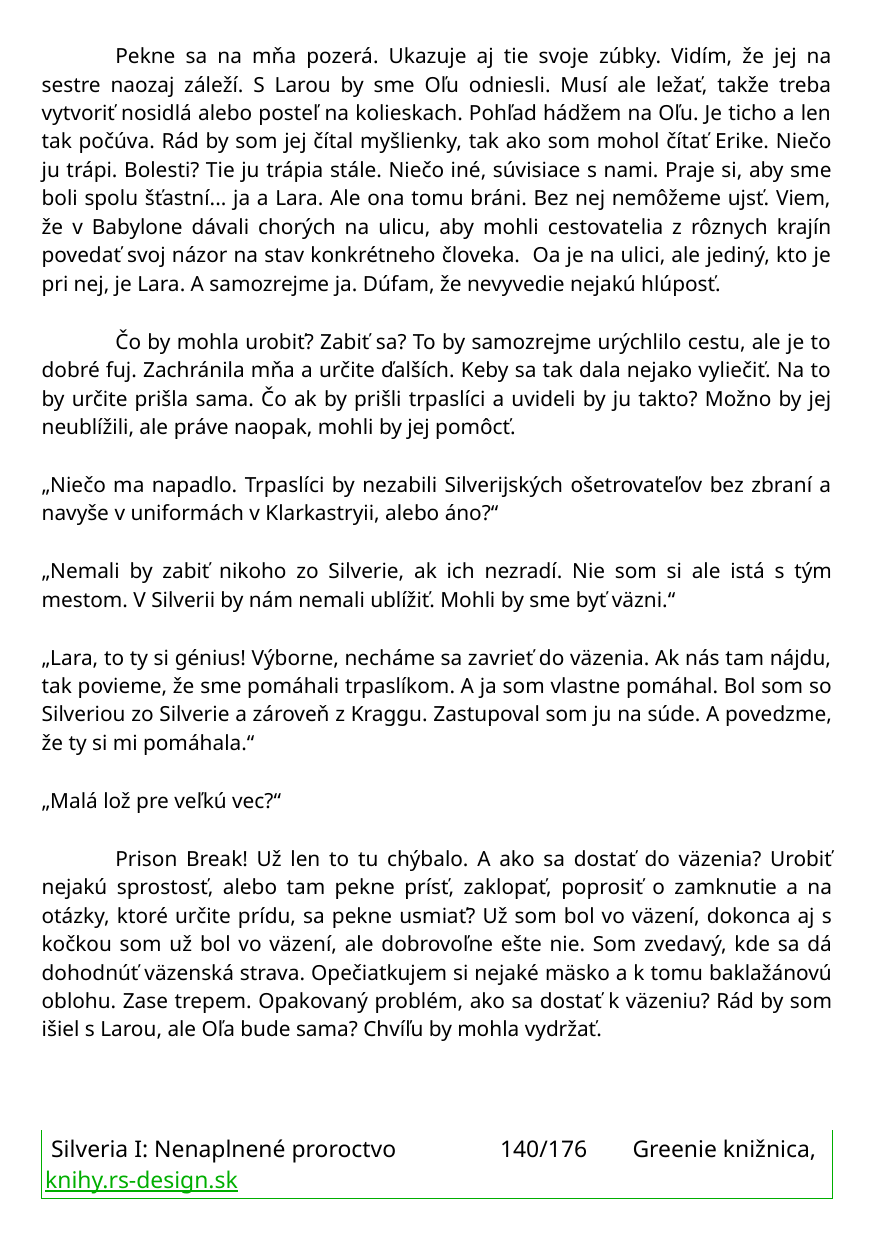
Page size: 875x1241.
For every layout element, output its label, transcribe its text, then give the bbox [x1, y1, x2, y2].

text „Niečo ma napadlo. Trpaslíci by nezabili Silverijských ošetrovateľov bez zbraní a navyše v uniformách v Klarkastryii, alebo áno?“ [41, 470, 833, 527]
text Prison Break! Už len to tu chýbalo. A ako sa dostať do väzenia? Urobiť nejakú sprostosť, alebo tam pekne prísť, zaklopať, poprosiť o zamknutie a na otázky, ktoré určite prídu, sa pekne usmiať? Už som bol vo väzení, dokonca aj s kočkou som už bol vo väzení, ale dobrovoľne ešte nie. Som zvedavý, kde sa dá dohodnúť väzenská strava. Opečiatkujem si nejaké mäsko a k tomu baklažánovú oblohu. Zase trepem. Opakovaný problém, ako sa dostať k väzeniu? Rád by som išiel s Larou, ale Oľa bude sama? Chvíľu by mohla vydržať. [41, 844, 833, 1043]
text Pekne sa na mňa pozerá. Ukazuje aj tie svoje zúbky. Vidím, že jej na sestre naozaj záleží. S Larou by sme Oľu odniesli. Musí ale ležať, takže treba vytvoriť nosidlá alebo posteľ na kolieskach. Pohľad hádžem na Oľu. Je ticho a len tak počúva. Rád by som jej čítal myšlienky, tak ako som mohol čítať Erike. Niečo ju trápi. Bolesti? Tie ju trápia stále. Niečo iné, súvisiace s nami. Praje si, aby sme boli spolu šťastní... ja a Lara. Ale ona tomu bráni. Bez nej nemôžeme ujsť. Viem, že v Babylone dávali chorých na ulicu, aby mohli cestovatelia z rôznych krajín povedať svoj názor na stav konkrétneho človeka. Oa je na ulici, ale jediný, kto je pri nej, je Lara. A samozrejme ja. Dúfam, že nevyvedie nejakú hlúposť. [41, 41, 833, 297]
text Čo by mohla urobiť? Zabiť sa? To by samozrejme urýchlilo cestu, ale je to dobré fuj. Zachránila mňa a určite ďalších. Keby sa tak dala nejako vyliečiť. Na to by určite prišla sama. Čo ak by prišli trpaslíci a uvideli by ju takto? Možno by jej neublížili, ale práve naopak, mohli by jej pomôcť. [41, 327, 833, 441]
text „Nemali by zabiť nikoho zo Silverie, ak ich nezradí. Nie som si ale istá s tým mestom. V Silverii by nám nemali ublížiť. Mohli by sme byť väzni.“ [41, 556, 833, 613]
text „Malá lož pre veľkú vec?“ [41, 786, 833, 814]
text „Lara, to ty si génius! Výborne, necháme sa zavrieť do väzenia. Ak nás tam nájdu, tak povieme, že sme pomáhali trpaslíkom. A ja som vlastne pomáhal. Bol som so Silveriou zo Silverie a zároveň z Kraggu. Zastupoval som ju na súde. A povedzme, že ty si mi pomáhala.“ [41, 643, 833, 756]
